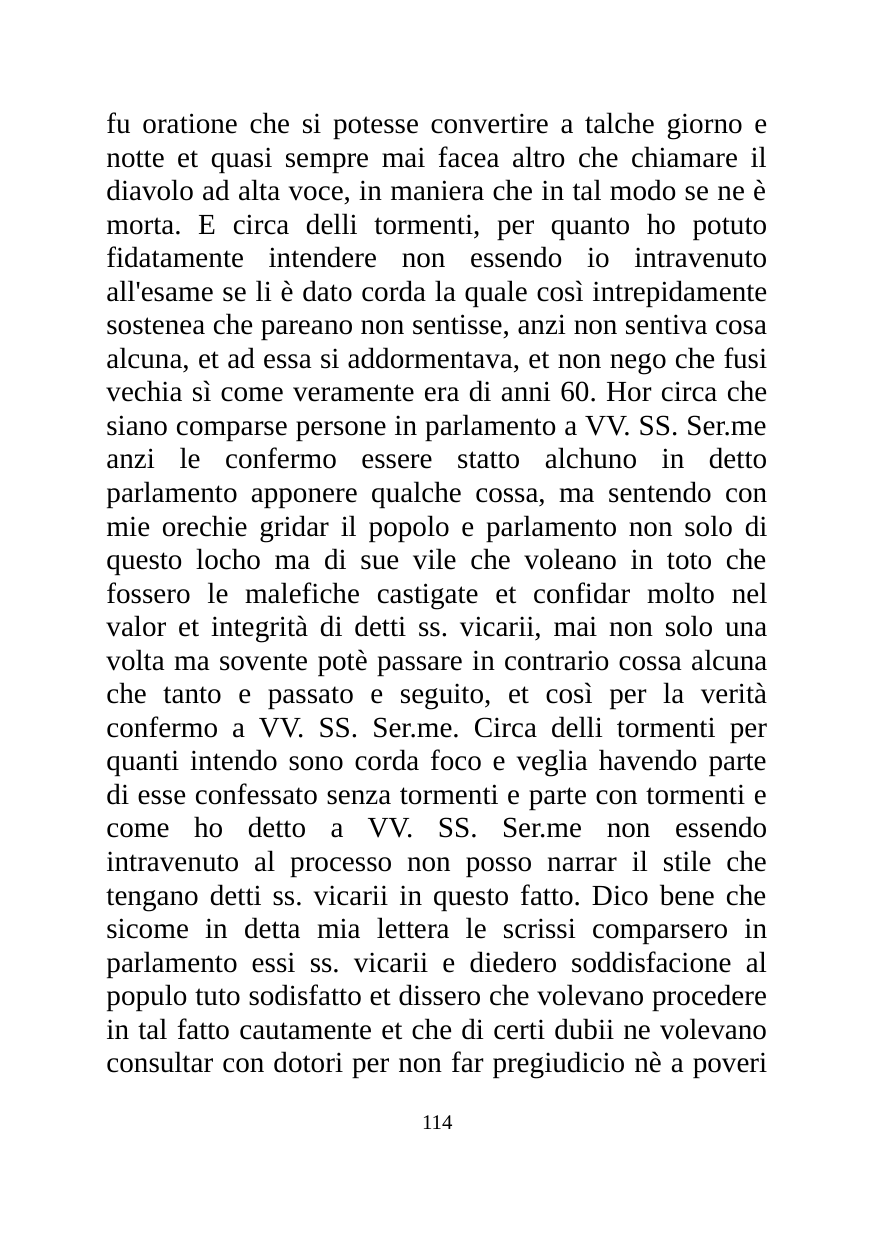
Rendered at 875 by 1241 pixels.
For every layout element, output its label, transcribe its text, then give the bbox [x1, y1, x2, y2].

text fu oratione che si potesse convertire a talche giorno e notte et quasi sempre mai facea altro che chiamare il diavolo ad alta voce, in maniera che in tal modo se ne è morta. E circa delli tormenti, per quanto ho potuto fidatamente intendere non essendo io intravenuto all'esame se li è dato corda la quale così intrepidamente sostenea che pareano non sentisse, anzi non sentiva cosa alcuna, et ad essa si addormentava, et non nego che fusi vechia sì come veramente era di anni 60. Hor circa che siano comparse persone in parlamento a VV. SS. Ser.me anzi le confermo essere statto alchuno in detto parlamento apponere qualche cossa, ma sentendo con mie orechie gridar il popolo e parlamento non solo di questo locho ma di sue vile che voleano in toto che fossero le malefiche castigate et confidar molto nel valor et integrità di detti ss. vicarii, mai non solo una volta ma sovente potè passare in contrario cossa alcuna che tanto e passato e seguito, et così per la verità confermo a VV. SS. Ser.me. Circa delli tormenti per quanti intendo sono corda foco e veglia havendo parte di esse confessato senza tormenti e parte con tormenti e come ho detto a VV. SS. Ser.me non essendo intravenuto al processo non posso narrar il stile che tengano detti ss. vicarii in questo fatto. Dico bene che sicome in detta mia lettera le scrissi comparsero in parlamento essi ss. vicarii e diedero soddisfacione al populo tuto sodisfatto et dissero che volevano procedere in tal fatto cautamente et che di certi dubii ne volevano consultar con dotori per non far pregiudicio nè a poveri [106, 106, 768, 1079]
